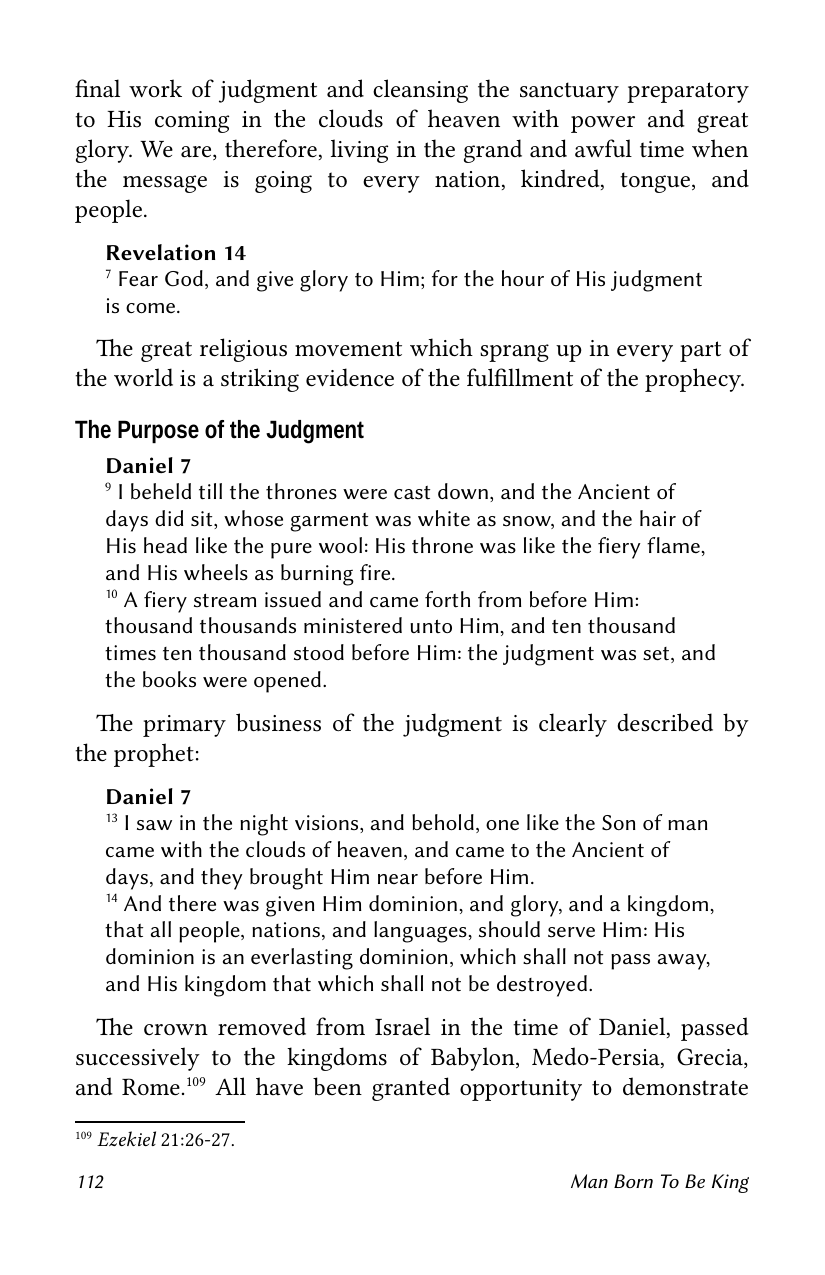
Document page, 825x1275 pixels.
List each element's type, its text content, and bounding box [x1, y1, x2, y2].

text 9 I beheld till the thrones were cast down, and the Ancient of days did sit, whose garment was white as snow, and the hair of His head like the pure wool: His throne was like the fiery flame, and His wheels as burning fire. [105, 479, 720, 586]
text 14 And there was given Him dominion, and glory, and a kingdom, that all people, nations, and languages, should serve Him: His dominion is an everlasting dominion, which shall not pass away, and His kingdom that which shall not be destroyed. [105, 891, 720, 997]
text final work of judgment and cleansing the sanctuary preparatory to His coming in the clouds of heaven with power and great glory. We are, therefore, living in the grand and awful time when the message is going to every nation, kindred, tongue, and people. [75, 75, 750, 223]
text 7 Fear God, and give glory to Him; for the hour of His judgment is come. [105, 266, 720, 319]
text The crown removed from Israel in the time of Daniel, passed successively to the kingdoms of Babylon, Medo-Persia, Grecia, and Rome. All have been granted opportunity to demonstrate [75, 1013, 750, 1101]
text Daniel 7 [105, 784, 750, 810]
text Revelation 14 [105, 239, 750, 266]
text Daniel 7 [105, 453, 750, 479]
text The great religious movement which sprang up in every part of the world is a striking evidence of the fulfillment of the prophecy. [75, 334, 750, 393]
text Ezekiel 21:26-27. [75, 1128, 750, 1152]
text 13 I saw in the night visions, and behold, one like the Son of man came with the clouds of heaven, and came to the Ancient of days, and they brought Him near before Him. [105, 810, 720, 890]
subtitle The Purpose of the Judgment [75, 415, 750, 444]
text The primary business of the judgment is clearly described by the prophet: [75, 709, 750, 767]
text 10 A fiery stream issued and came forth from before Him: thousand thousands ministered unto Him, and ten thousand times ten thousand stood before Him: the judgment was set, and the books were opened. [105, 586, 720, 693]
